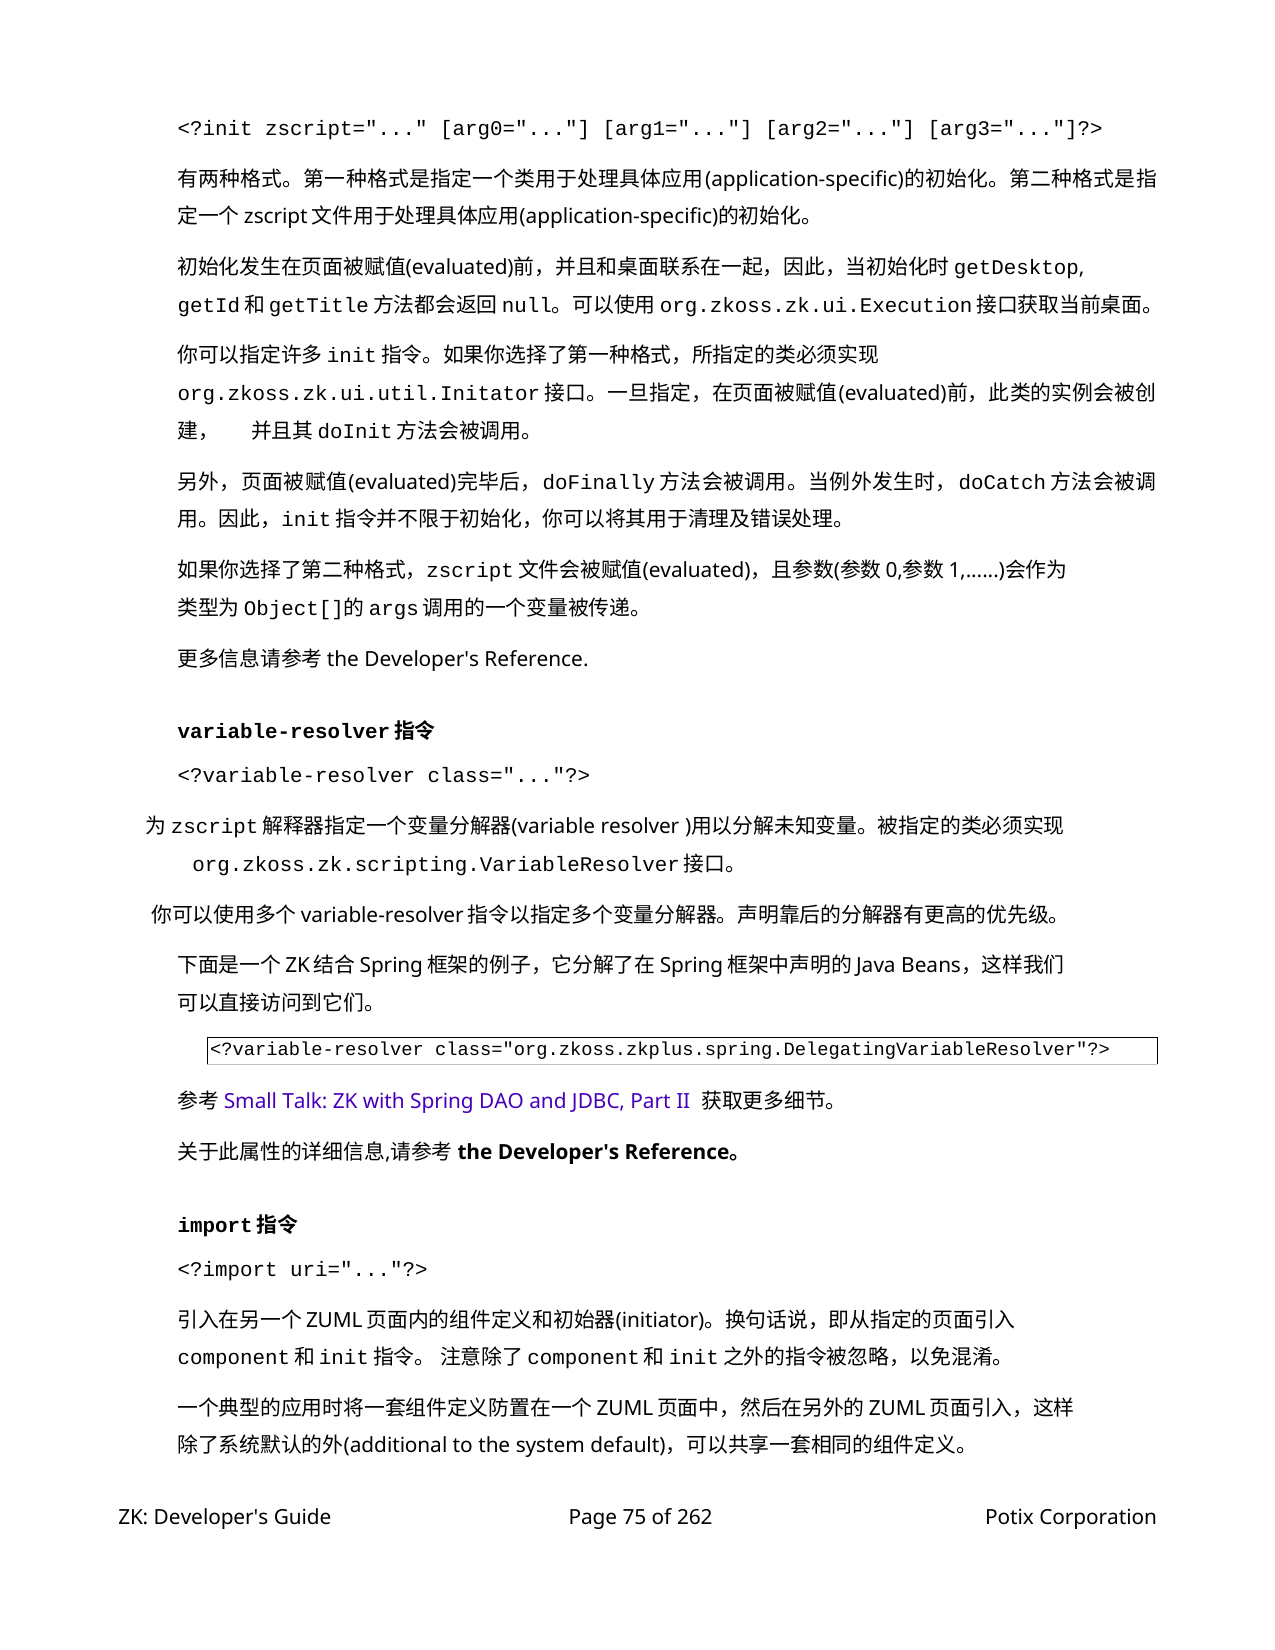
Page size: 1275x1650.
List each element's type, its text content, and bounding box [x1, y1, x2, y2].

text 更多信息请参考the Developer's Reference. [177, 642, 1157, 672]
text 下面是一个ZK结合Spring框架的例子，它分解了在Spring框架中声明的Java Beans，这样我们 可以直接访问到它们。 [177, 949, 1157, 1016]
text <?variable-resolver class="org.zkoss.zkplus.spring.DelegatingVariableResolver"?> [208, 1038, 1157, 1064]
text <?import uri="..."?> [177, 1259, 1157, 1282]
text 一个典型的应用时将一套组件定义防置在一个ZUML页面中，然后在另外的ZUML页面引入，这样 除了系统默认的外(additional to the system default)，可以共享一套相同的组件定义。 [177, 1391, 1157, 1459]
text 关于此属性的详细信息,请参考 the Developer's Reference。 [177, 1136, 1157, 1166]
text 你可以使用多个variable-resolver指令以指定多个变量分解器。声明靠后的分解器有更高的优先级。 [118, 898, 1157, 928]
text 有两种格式。第一种格式是指定一个类用于处理具体应用(application-specific)的初始化。第二种格式是指定一个zscript文件用于处理具体应用(application-specific)的初始化。 [177, 162, 1157, 230]
text 如果你选择了第二种格式，zscript文件会被赋值(evaluated)，且参数(参数0,参数1,......)会作为 类型为Object[]的args调用的一个变量被传递。 [177, 554, 1157, 622]
text 引入在另一个ZUML页面内的组件定义和初始器(initiator)。换句话说，即从指定的页面引入 component和init指令。 注意除了component和init之外的指令被忽略，以免混淆。 [177, 1303, 1157, 1371]
text 初始化发生在页面被赋值(evaluated)前，并且和桌面联系在一起，因此，当初始化时getDesktop, getId和getTitle方法都会返回null。可以使用org.zkoss.zk.ui.Execution接口获取当前桌面。 [177, 250, 1157, 318]
text 参考 Small Talk: ZK with Spring DAO and JDBC, Part II 获取更多细节。 [177, 1085, 1157, 1115]
text 另外，页面被赋值(evaluated)完毕后，doFinally方法会被调用。当例外发生时，doCatch方法会被调用。因此，init指令并不限于初始化，你可以将其用于清理及错误处理。 [177, 465, 1157, 533]
text 为zscript解释器指定一个变量分解器(variable resolver )用以分解未知变量。被指定的类必须实现 org.zkoss.zk.scripting.VariableResolver接口。 [118, 810, 1157, 878]
subtitle import指令 [177, 1208, 1157, 1238]
subtitle variable-resolver指令 [177, 715, 1157, 745]
text 你可以指定许多init指令。如果你选择了第一种格式，所指定的类必须实现 org.zkoss.zk.ui.util.Initator接口。一旦指定，在页面被赋值(evaluated)前，此类的实例会被创建， 并且其doInit方法会被调用。 [177, 339, 1157, 444]
text <?init zscript="..." [arg0="..."] [arg1="..."] [arg2="..."] [arg3="..."]?> [177, 118, 1157, 142]
text <?variable-resolver class="..."?> [177, 766, 1157, 789]
